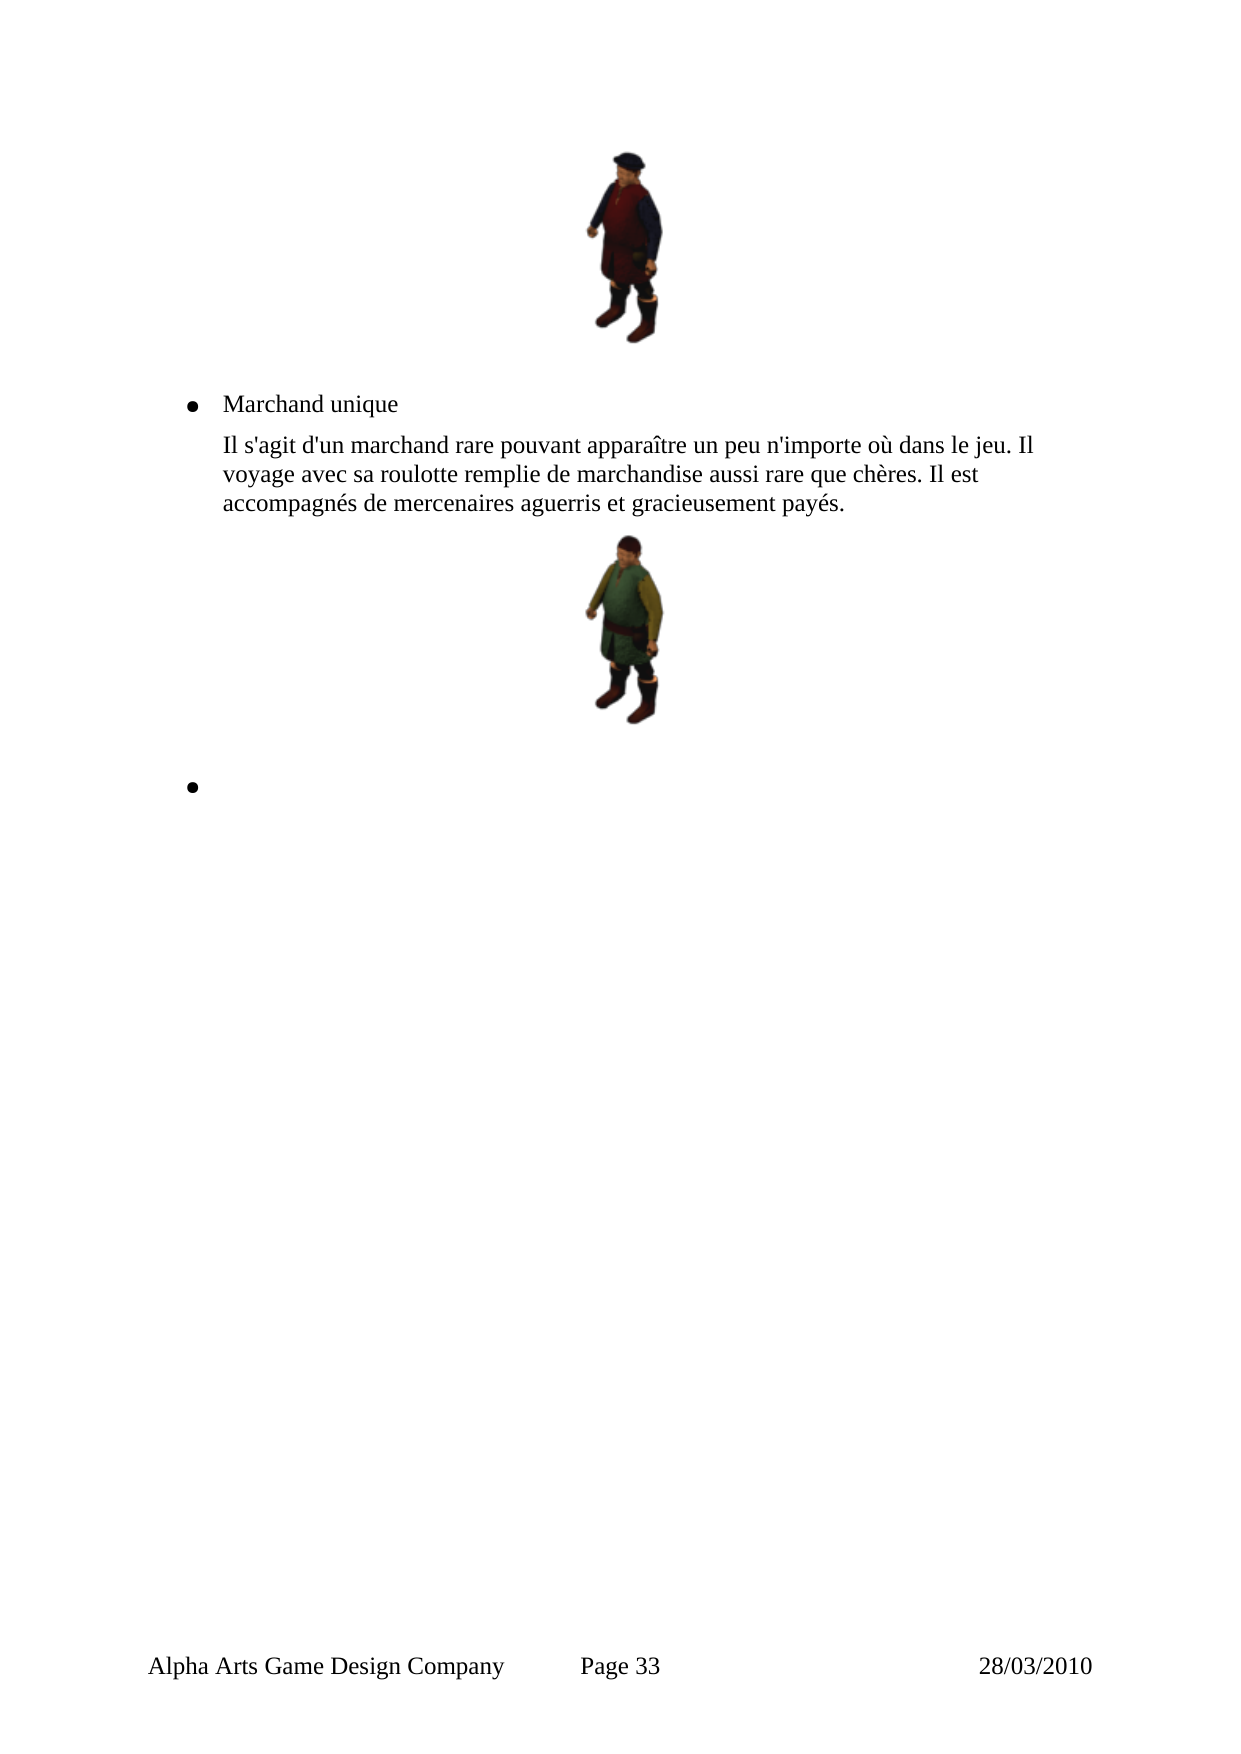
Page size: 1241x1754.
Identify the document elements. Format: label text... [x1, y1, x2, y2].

picture [520, 528, 720, 729]
list Il s'agit d'un marchand rare pouvant apparaître un peu n'importe où dans le jeu. Il voyage avec sa roulotte remplie de marchandise aussi rare que chères. Il est accompagnés de mercenaires aguerris et gracieusement payés. [185, 430, 1092, 516]
picture [520, 147, 720, 348]
list Marchand unique [185, 389, 1092, 418]
